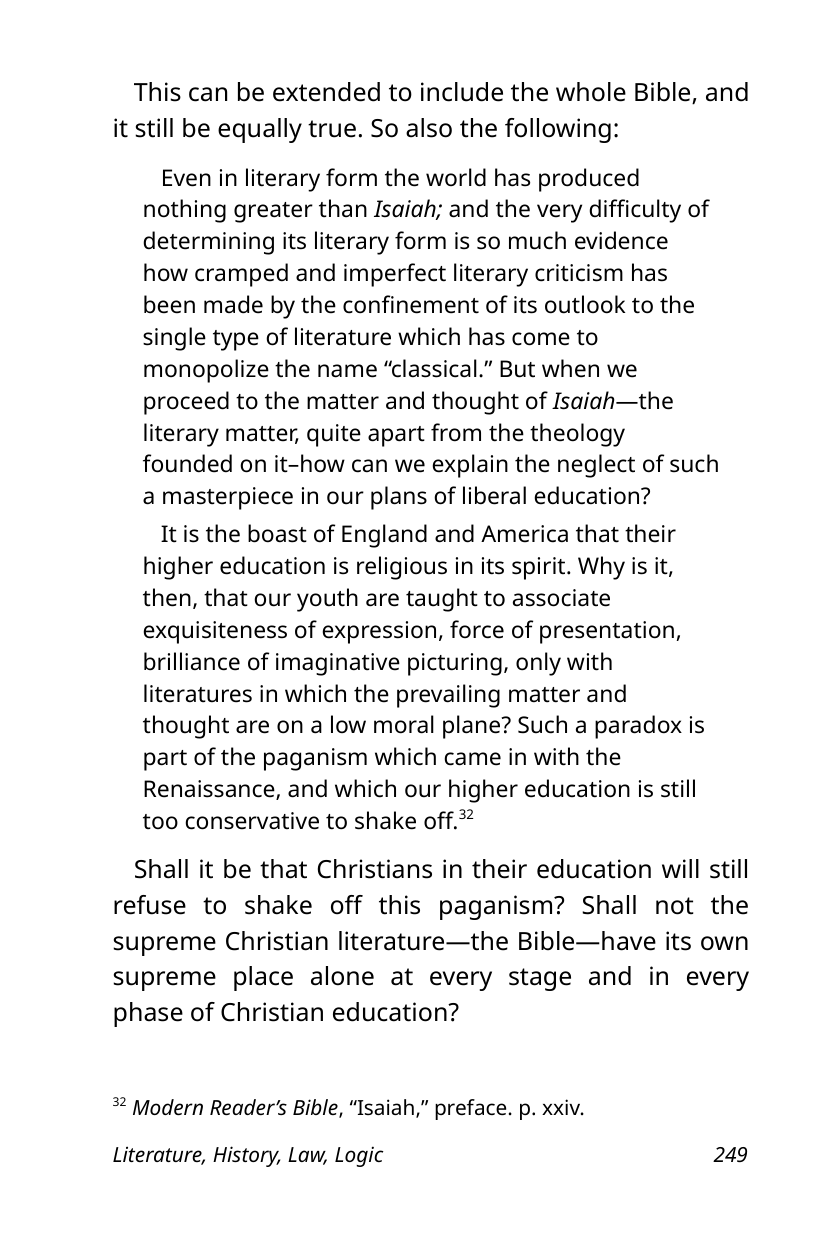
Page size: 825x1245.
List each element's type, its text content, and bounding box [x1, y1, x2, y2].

text Even in literary form the world has produced nothing greater than Isaiah; and the very difficulty of determining its literary form is so much evidence how cramped and imperfect literary criticism has been made by the confinement of its outlook to the single type of literature which has come to monopolize the name “classical.” But when we proceed to the matter and thought of Isaiah—the literary matter, quite apart from the theology founded on it–how can we explain the neglect of such a masterpiece in our plans of liberal education? [142, 161, 720, 511]
text This can be extended to include the whole Bible, and it still be equally true. So also the following: [112, 75, 750, 145]
text Shall it be that Christians in their education will still refuse to shake off this paganism? Shall not the supreme Christian literature—the Bible—have its own supreme place alone at every stage and in every phase of Christian education? [112, 852, 750, 1029]
text It is the boast of England and America that their higher education is religious in its spirit. Why is it, then, that our youth are taught to associate exquisiteness of expression, force of presentation, brilliance of imaginative picturing, only with literatures in which the prevailing matter and thought are on a low moral plane? Such a paradox is part of the paganism which came in with the Renaissance, and which our higher education is still too conservative to shake off. [142, 518, 720, 836]
text Modern Reader’s Bible, “Isaiah,” preface. p. xxiv. [112, 1093, 750, 1122]
